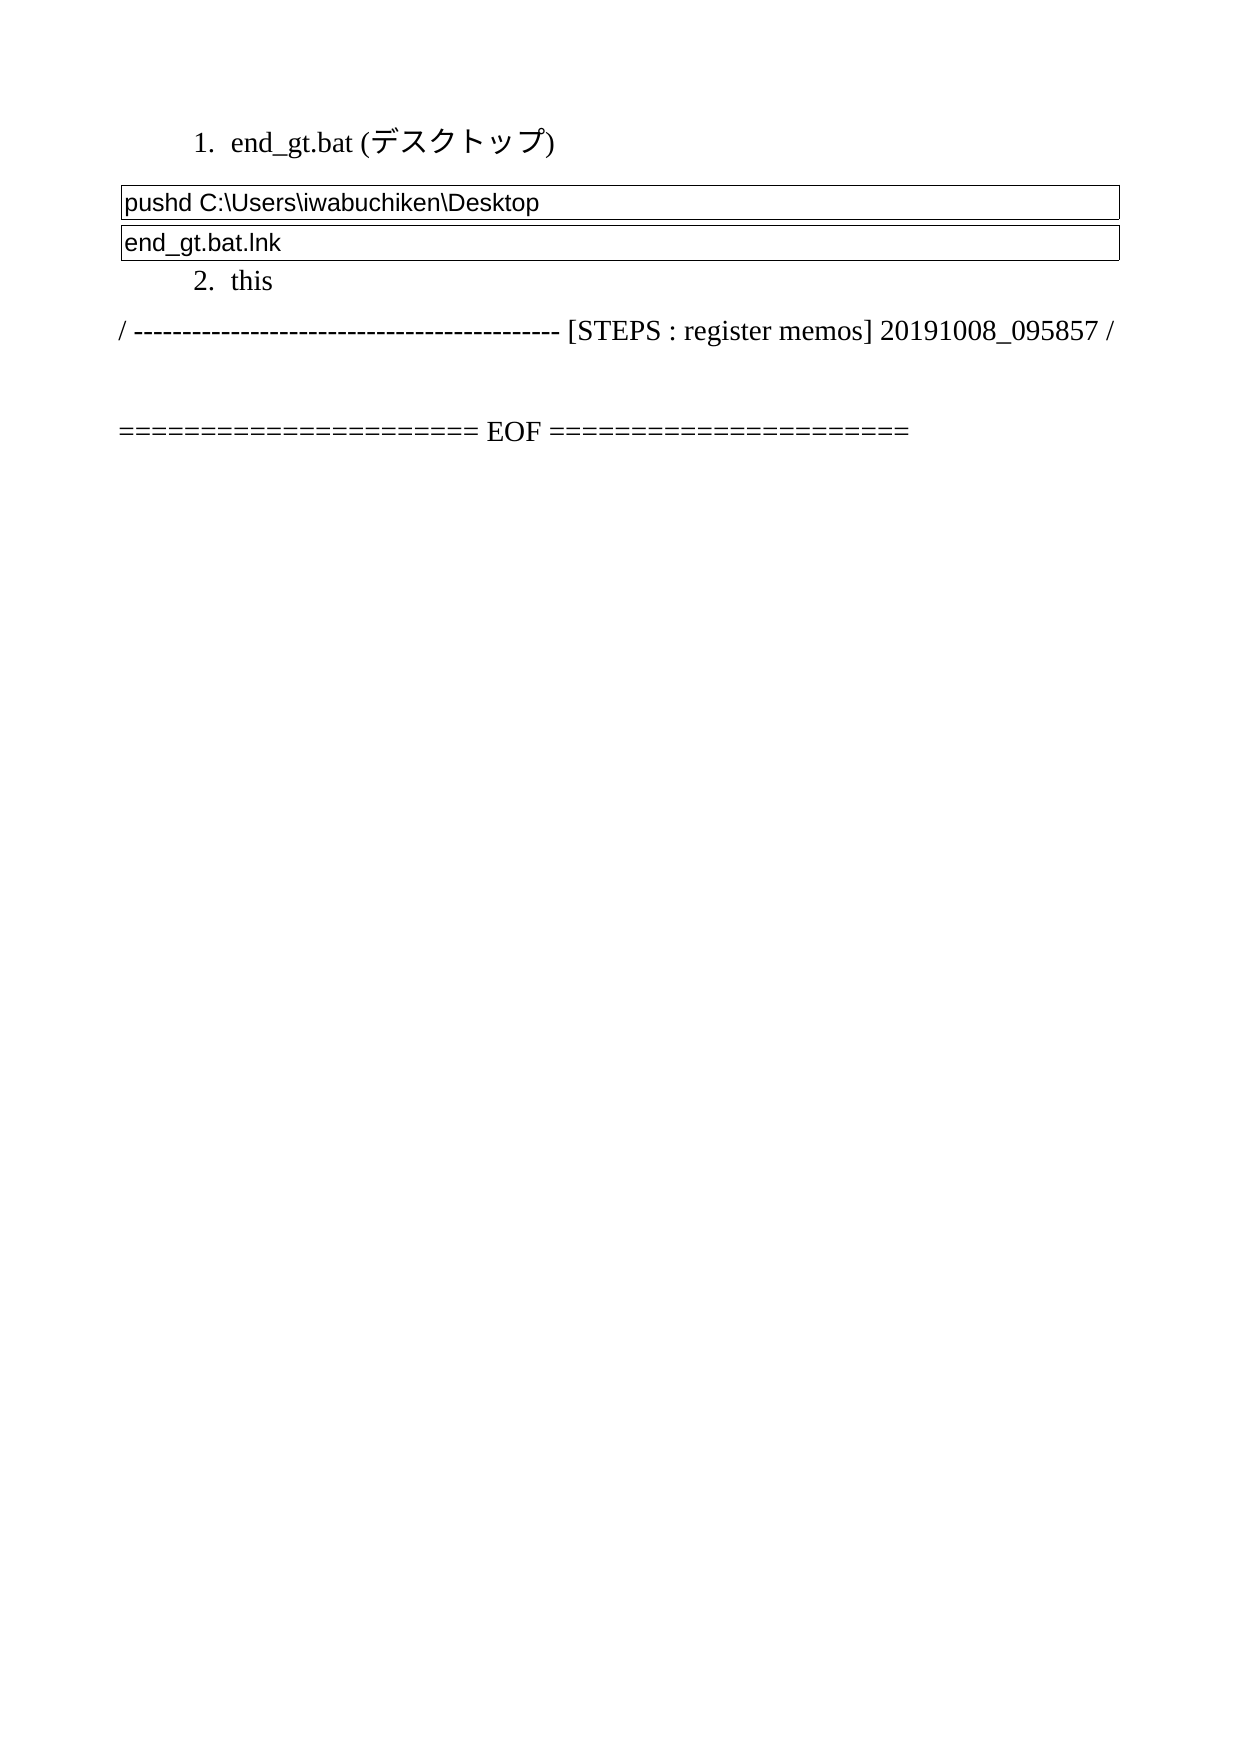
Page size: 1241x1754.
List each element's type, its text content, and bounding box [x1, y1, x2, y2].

text ====================== EOF ====================== [118, 414, 1122, 447]
table_cell end_gt.bat.lnk [118, 222, 1122, 263]
table_header pushd C:\Users\iwabuchiken\Desktop [118, 182, 1122, 222]
list this [193, 263, 1122, 296]
text / -------------------------------------------- [STEPS : register memos] 20191008_095857 / [118, 313, 1122, 347]
list end_gt.bat (デスクトップ) [193, 118, 1122, 160]
